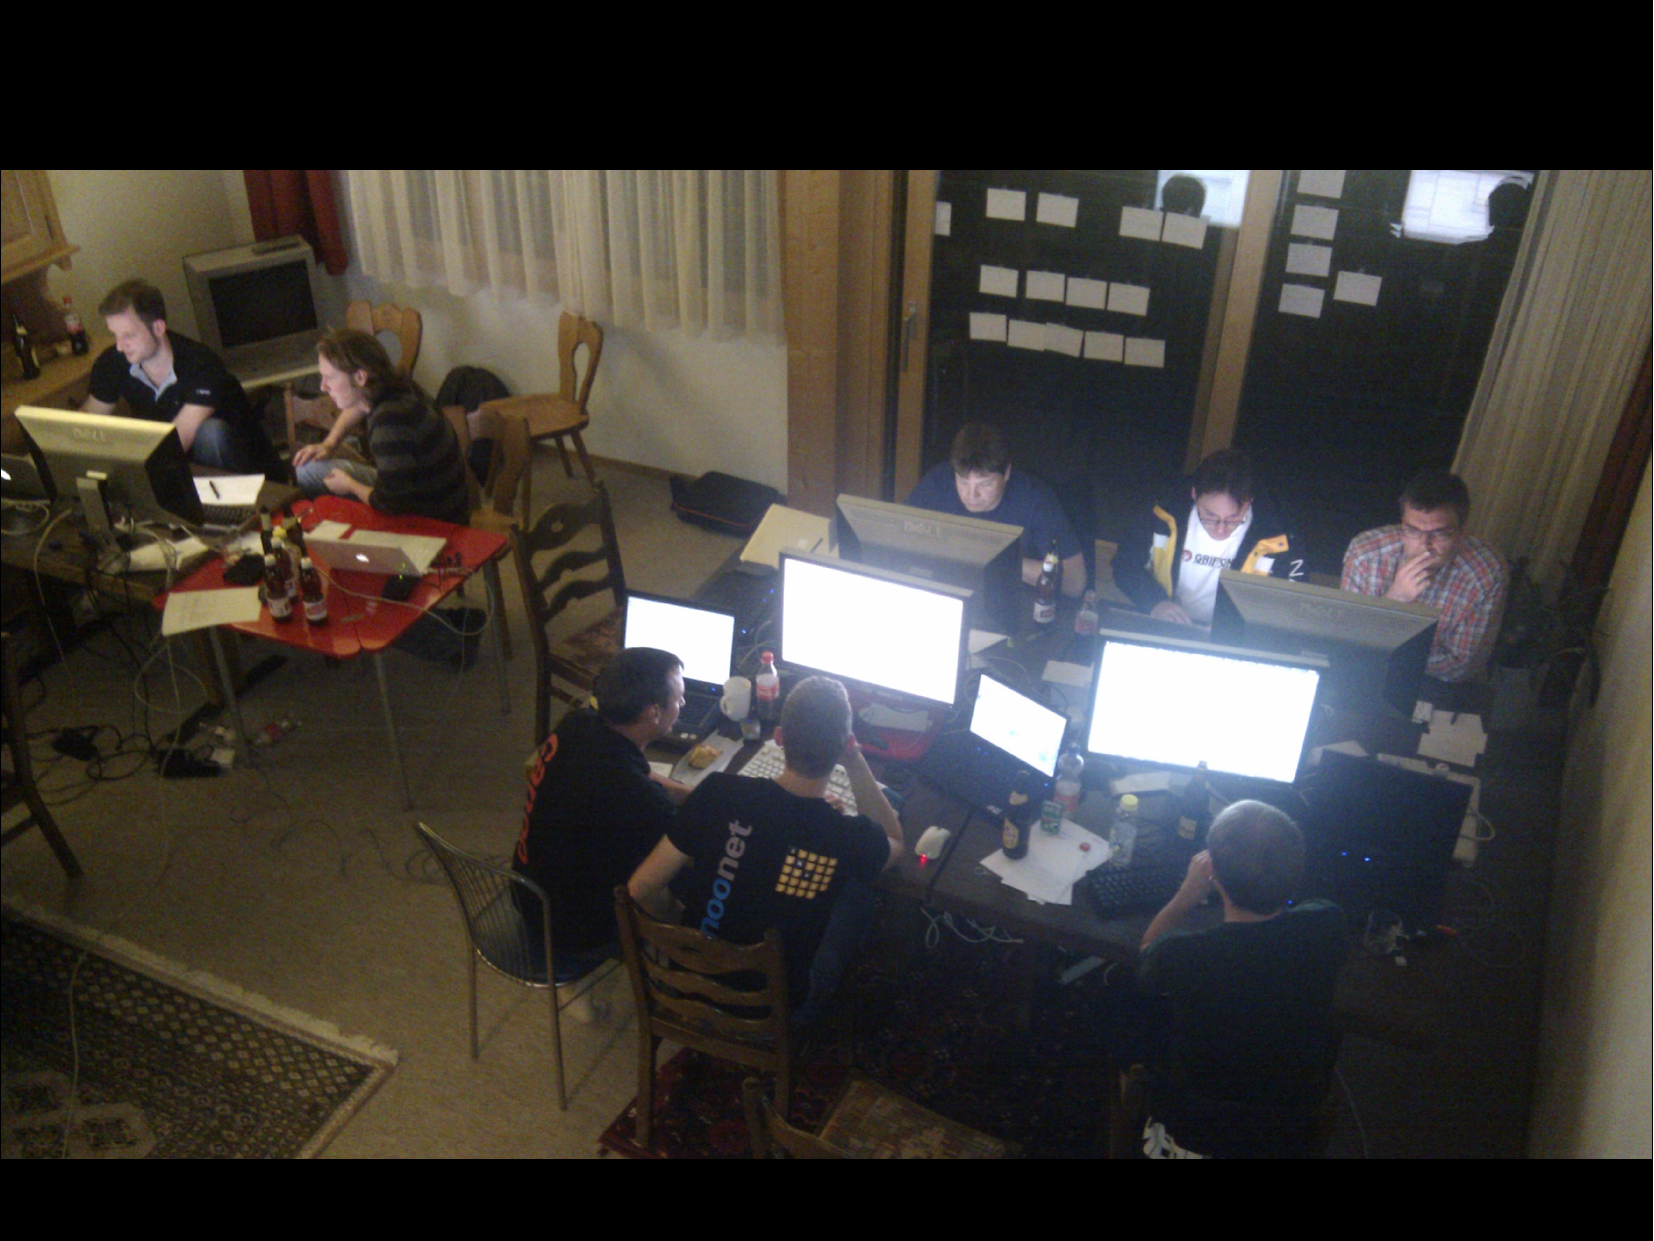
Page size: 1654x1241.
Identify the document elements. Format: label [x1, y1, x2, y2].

picture [1, 170, 1652, 1159]
